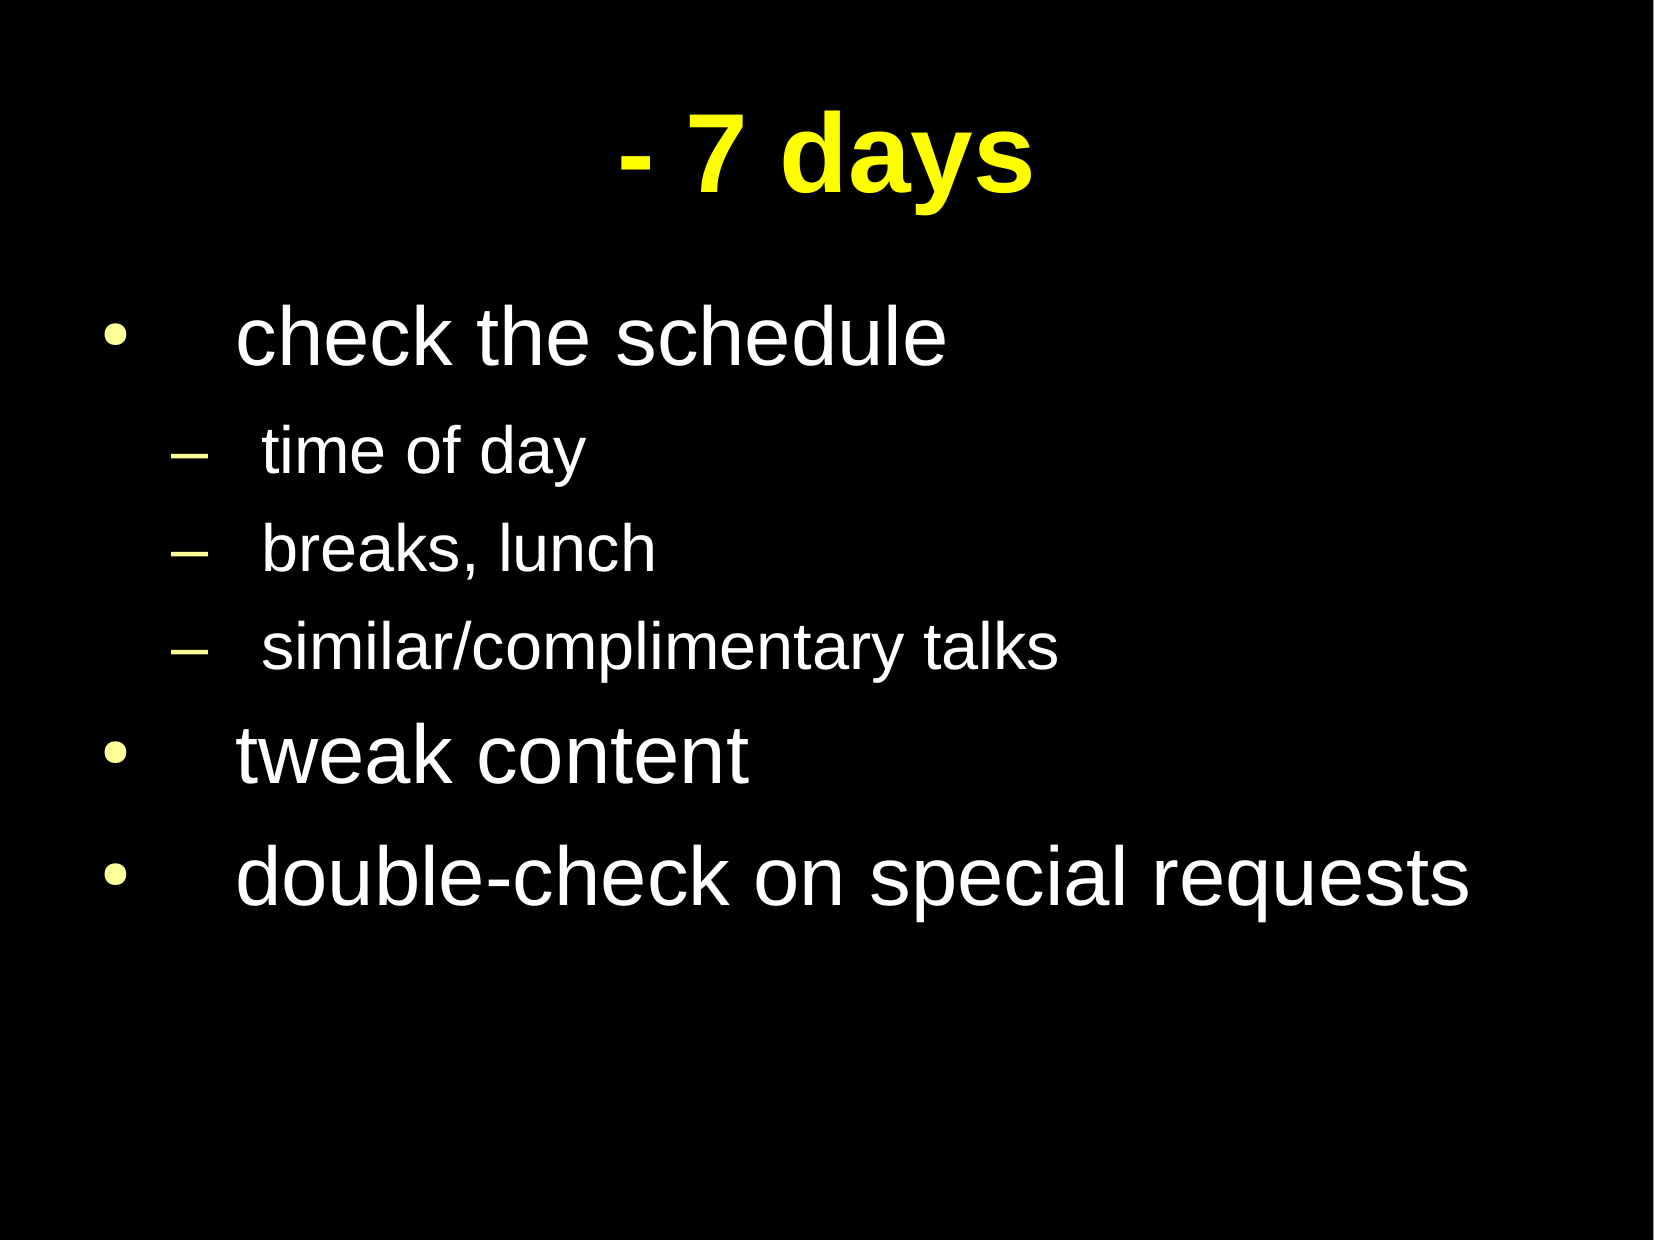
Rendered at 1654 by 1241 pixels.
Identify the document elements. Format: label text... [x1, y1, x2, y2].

title - 7 days [82, 49, 1571, 257]
list check the schedule time of day breaks, lunch similar/complimentary talks tweak content double-check on special requests [82, 290, 1571, 1109]
